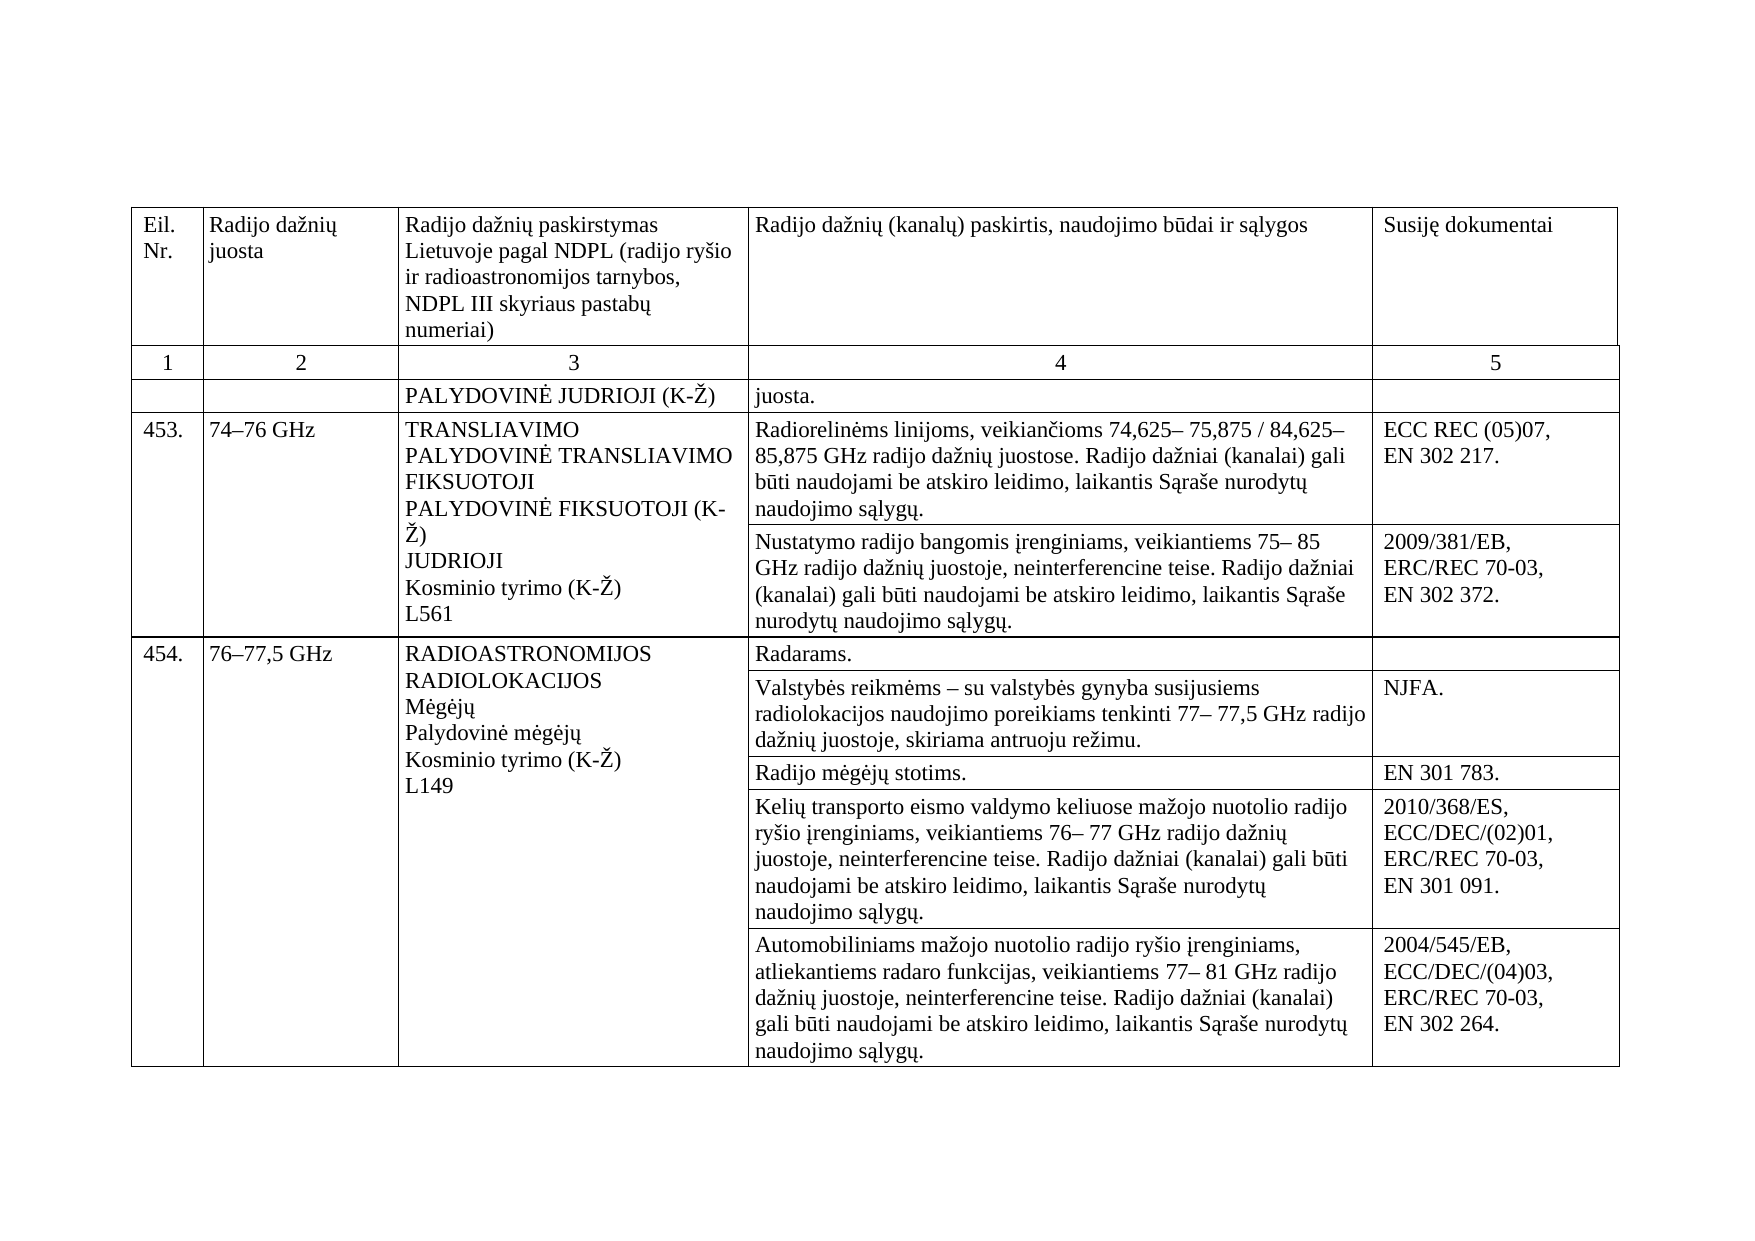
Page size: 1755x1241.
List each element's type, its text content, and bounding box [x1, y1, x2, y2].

table_cell 2 [204, 346, 398, 378]
table_cell 2009/381/EB, ERC/REC 70-03, EN 302 372. [1373, 525, 1619, 636]
table_cell Kelių transporto eismo valdymo keliuose mažojo nuotolio radijo ryšio įrenginiams, veikiantiems 76– 77 GHz radijo dažnių juostoje, neinterferencine teise. Radijo dažniai (kanalai) gali būti naudojami be atskiro leidimo, laikantis Sąraše nurodytų naudojimo sąlygų. [749, 790, 1372, 927]
table_cell PALYDOVINĖ JUDRIOJI (K-Ž) [399, 380, 748, 412]
table_cell ECC REC (05)07, EN 302 217. [1373, 413, 1619, 524]
table_cell Radiorelinėms linijoms, veikiančioms 74,625– 75,875 / 84,625– 85,875 GHz radijo dažnių juostose. Radijo dažniai (kanalai) gali būti naudojami be atskiro leidimo, laikantis Sąraše nurodytų naudojimo sąlygų. [749, 413, 1372, 524]
table_cell Automobiliniams mažojo nuotolio radijo ryšio įrenginiams, atliekantiems radaro funkcijas, veikiantiems 77– 81 GHz radijo dažnių juostoje, neinterferencine teise. Radijo dažniai (kanalai) gali būti naudojami be atskiro leidimo, laikantis Sąraše nurodytų naudojimo sąlygų. [749, 929, 1372, 1066]
table_header Radijo dažnių (kanalų) paskirtis, naudojimo būdai ir sąlygos [749, 208, 1372, 345]
table_cell [132, 380, 203, 412]
table_cell 453. [132, 413, 203, 636]
table_cell [204, 380, 398, 412]
table_cell Radarams. [749, 638, 1372, 669]
table_header Radijo dažnių paskirstymas Lietuvoje pagal NDPL (radijo ryšio ir radioastronomijos tarnybos, NDPL III skyriaus pastabų numeriai) [399, 208, 748, 345]
table_header Radijo dažnių juosta [204, 208, 398, 345]
table_cell 3 [399, 346, 748, 378]
table_cell Valstybės reikmėms – su valstybės gynyba susijusiems radiolokacijos naudojimo poreikiams tenkinti 77– 77,5 GHz radijo dažnių juostoje, skiriama antruoju režimu. [749, 671, 1372, 756]
table_cell 454. [132, 638, 203, 1066]
table_cell 76–77,5 GHz [204, 638, 398, 1066]
table_cell [1373, 380, 1619, 412]
table_cell EN 301 783. [1373, 757, 1619, 789]
table_cell NJFA. [1373, 671, 1619, 756]
table_header Eil. Nr. [132, 208, 203, 345]
table_cell [1373, 638, 1619, 669]
table_cell 5 [1373, 346, 1619, 378]
table_cell RADIOASTRONOMIJOS RADIOLOKACIJOS Mėgėjų Palydovinė mėgėjų Kosminio tyrimo (K-Ž) L149 [399, 638, 748, 1066]
table_cell 4 [749, 346, 1372, 378]
table_cell 1 [132, 346, 203, 378]
table_cell TRANSLIAVIMO PALYDOVINĖ TRANSLIAVIMO FIKSUOTOJI PALYDOVINĖ FIKSUOTOJI (K-Ž) JUDRIOJI Kosminio tyrimo (K-Ž) L561 [399, 413, 748, 636]
table_header Susiję dokumentai [1373, 208, 1617, 345]
table_cell 74–76 GHz [204, 413, 398, 636]
table_cell Radijo mėgėjų stotims. [749, 757, 1372, 789]
table_cell juosta. [749, 380, 1372, 412]
table_cell 2010/368/ES, ECC/DEC/(02)01, ERC/REC 70-03, EN 301 091. [1373, 790, 1619, 927]
table_cell 2004/545/EB, ECC/DEC/(04)03, ERC/REC 70-03, EN 302 264. [1373, 929, 1619, 1066]
table_cell Nustatymo radijo bangomis įrenginiams, veikiantiems 75– 85 GHz radijo dažnių juostoje, neinterferencine teise. Radijo dažniai (kanalai) gali būti naudojami be atskiro leidimo, laikantis Sąraše nurodytų naudojimo sąlygų. [749, 525, 1372, 636]
